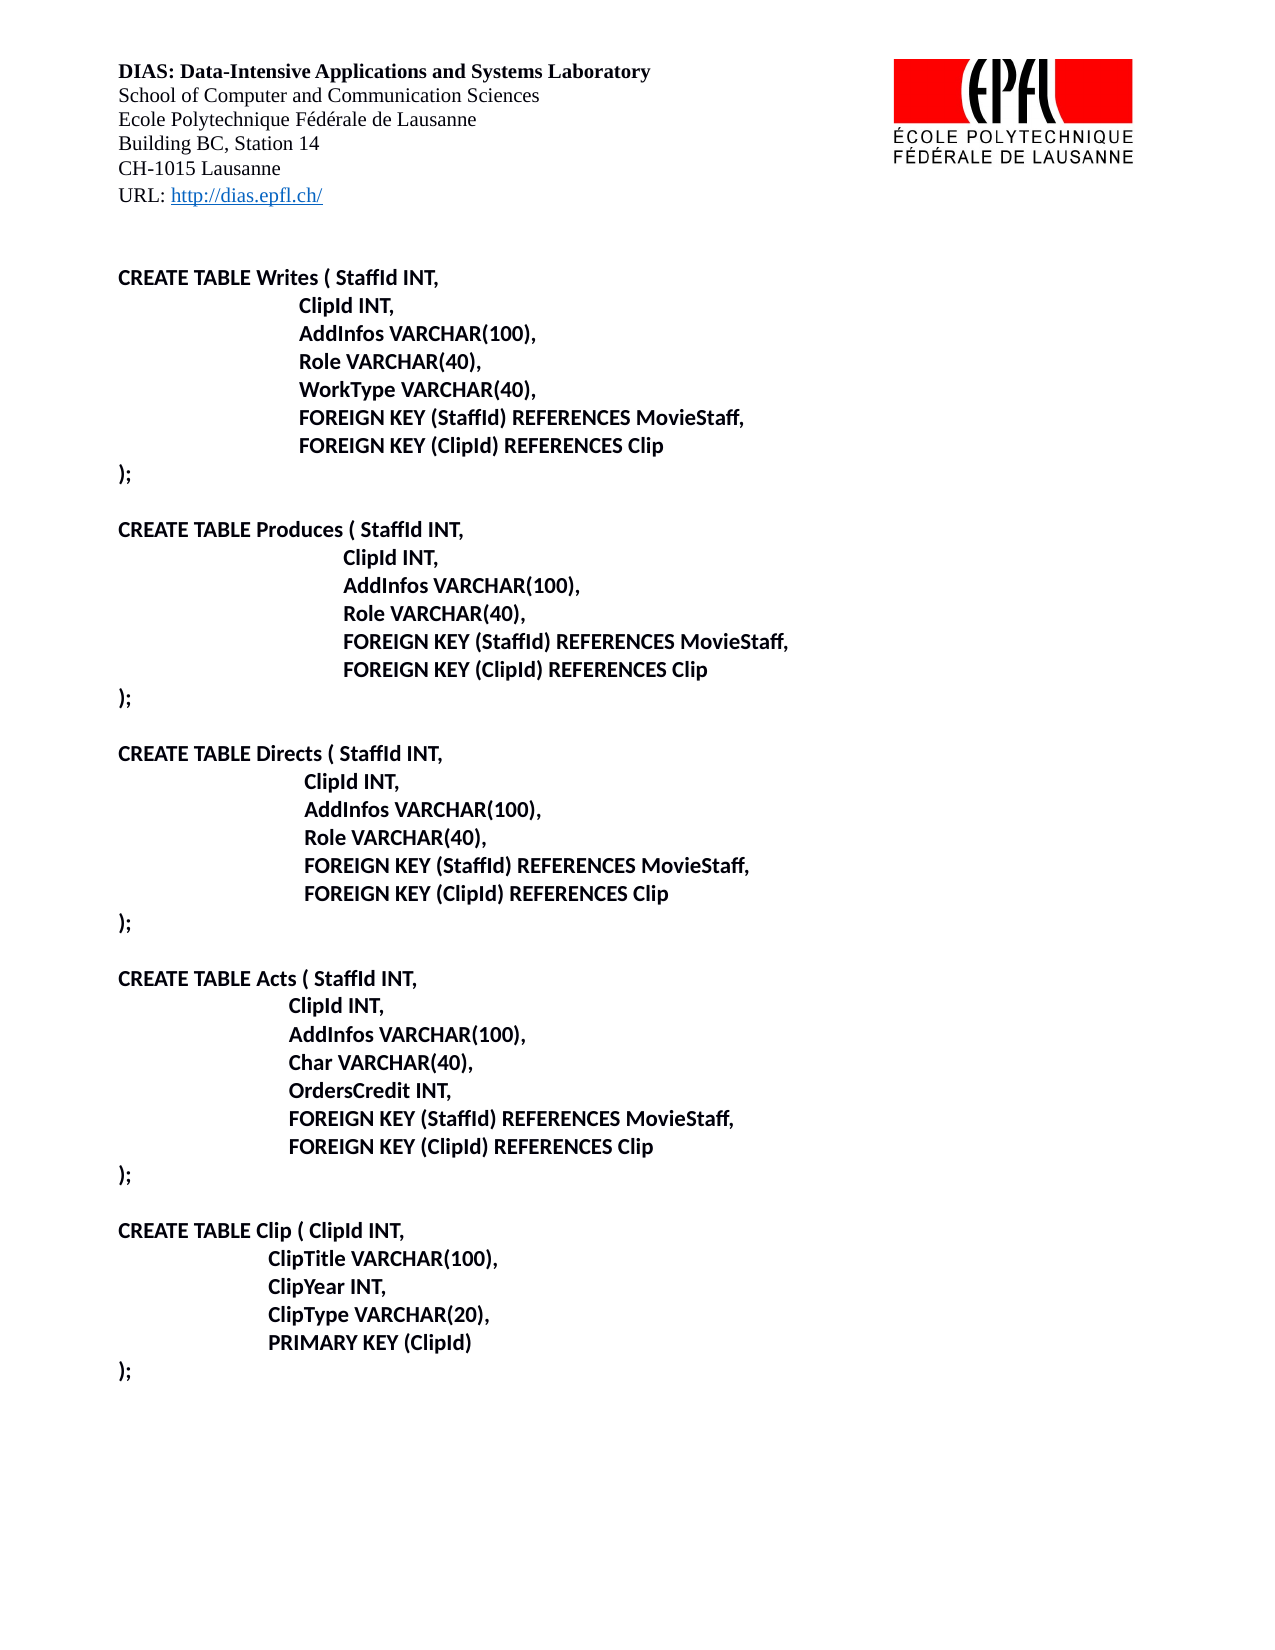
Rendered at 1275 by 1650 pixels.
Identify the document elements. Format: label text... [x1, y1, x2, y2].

text ClipId INT, [118, 767, 1157, 796]
text FOREIGN KEY (ClipId) REFERENCES Clip [118, 431, 1157, 459]
text ClipTitle VARCHAR(100), [118, 1244, 1157, 1272]
text ClipId INT, [118, 992, 1157, 1020]
text ClipType VARCHAR(20), [118, 1300, 1157, 1328]
text CREATE TABLE Directs ( StaffId INT, [118, 739, 1157, 767]
text FOREIGN KEY (ClipId) REFERENCES Clip [118, 1132, 1157, 1160]
text PRIMARY KEY (ClipId) [118, 1328, 1157, 1356]
text AddInfos VARCHAR(100), [118, 319, 1157, 347]
text FOREIGN KEY (StaffId) REFERENCES MovieStaff, [118, 403, 1157, 431]
text WorkType VARCHAR(40), [118, 375, 1157, 403]
text ClipYear INT, [118, 1272, 1157, 1300]
text CREATE TABLE Produces ( StaffId INT, [118, 515, 1157, 543]
text ); [118, 908, 1157, 936]
text OrdersCredit INT, [118, 1076, 1157, 1104]
text FOREIGN KEY (ClipId) REFERENCES Clip [118, 879, 1157, 908]
text ); [118, 683, 1157, 711]
text Role VARCHAR(40), [118, 347, 1157, 375]
text AddInfos VARCHAR(100), [118, 571, 1157, 599]
text ); [118, 1160, 1157, 1188]
text ); [118, 1356, 1157, 1384]
text Char VARCHAR(40), [118, 1048, 1157, 1076]
picture [893, 59, 1135, 167]
text ClipId INT, [118, 543, 1157, 571]
text AddInfos VARCHAR(100), [118, 1020, 1157, 1048]
text Role VARCHAR(40), [118, 823, 1157, 852]
text AddInfos VARCHAR(100), [118, 796, 1157, 823]
text ClipId INT, [118, 291, 1157, 319]
text CREATE TABLE Clip ( ClipId INT, [118, 1216, 1157, 1244]
text FOREIGN KEY (StaffId) REFERENCES MovieStaff, [118, 852, 1157, 879]
text FOREIGN KEY (StaffId) REFERENCES MovieStaff, [118, 627, 1157, 655]
text FOREIGN KEY (StaffId) REFERENCES MovieStaff, [118, 1104, 1157, 1132]
text ); [118, 459, 1157, 487]
text FOREIGN KEY (ClipId) REFERENCES Clip [118, 655, 1157, 683]
text CREATE TABLE Acts ( StaffId INT, [118, 964, 1157, 992]
text CREATE TABLE Writes ( StaffId INT, [118, 263, 1157, 291]
text Role VARCHAR(40), [118, 599, 1157, 627]
